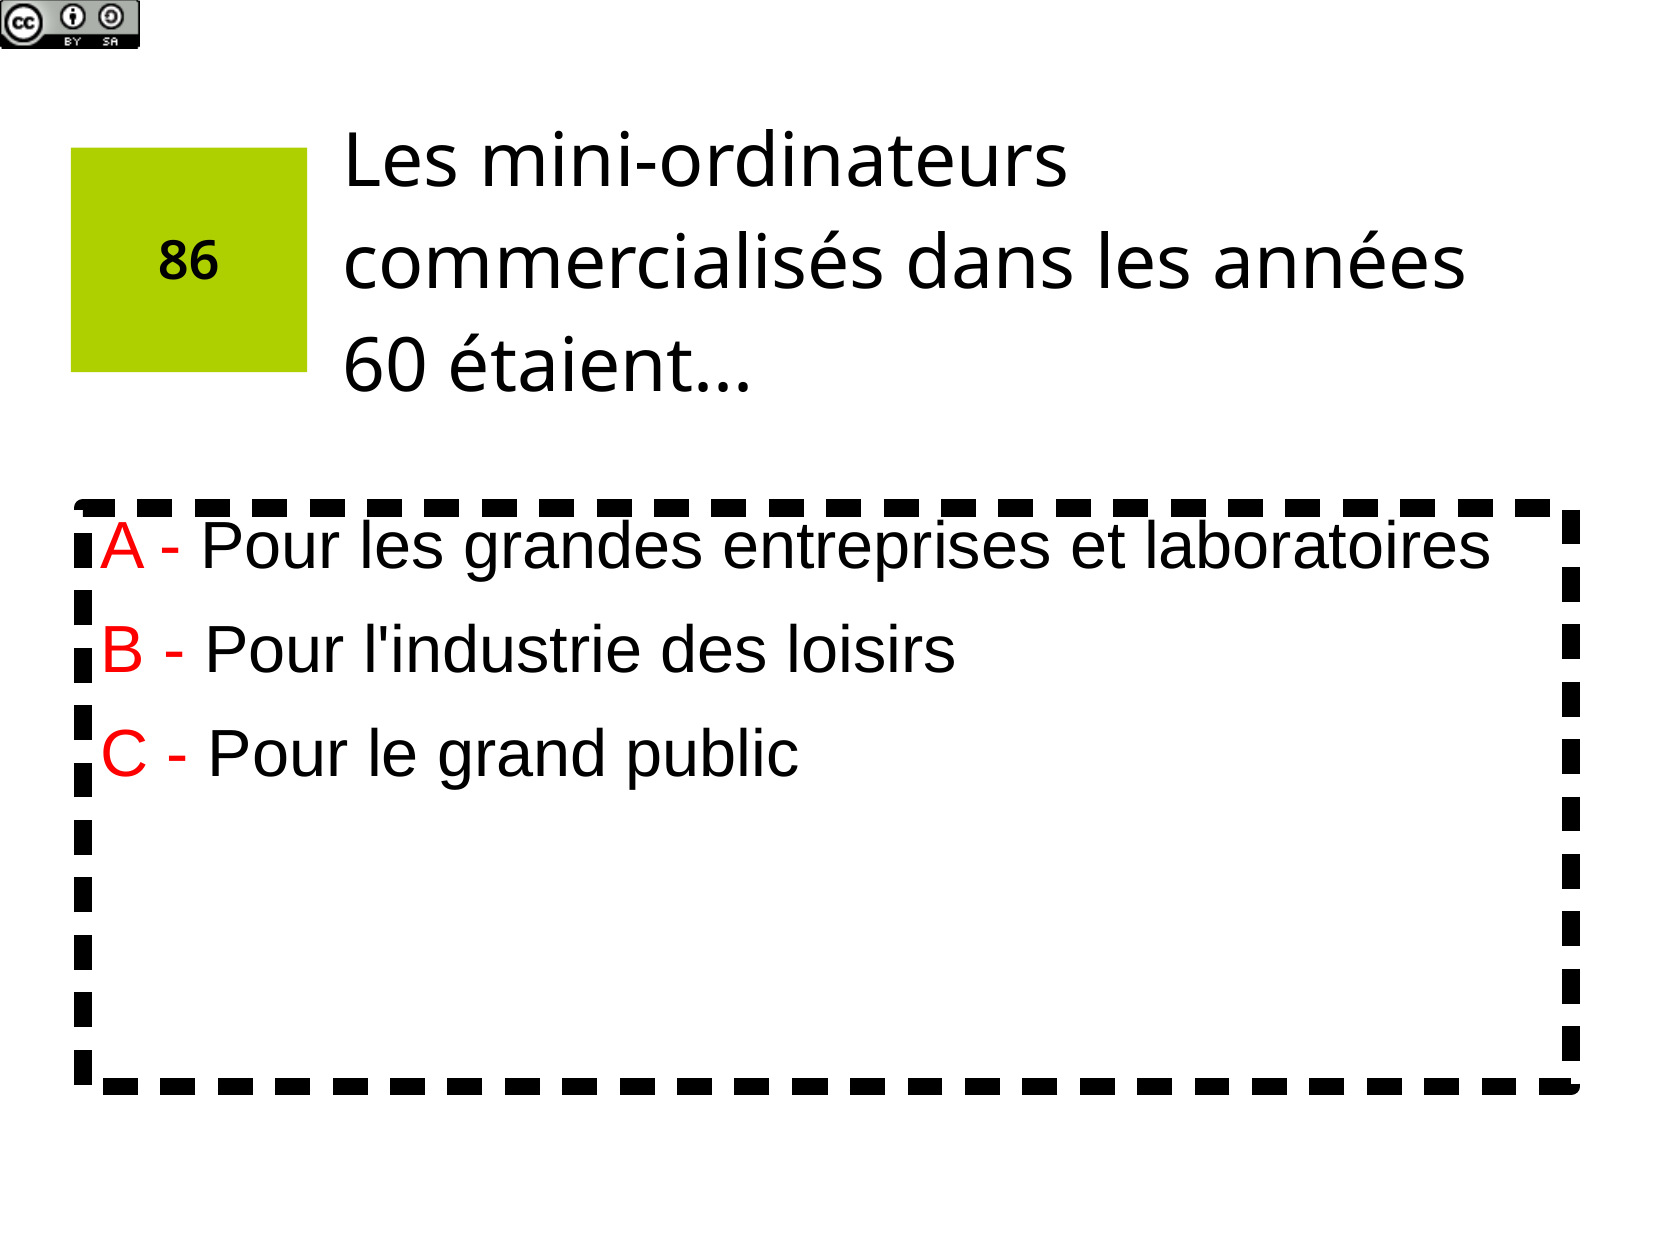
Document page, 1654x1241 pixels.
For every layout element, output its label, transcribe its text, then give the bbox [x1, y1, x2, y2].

title Les mini-ordinateurs commercialisés dans les années 60 étaient... [342, 59, 1571, 461]
picture [0, 0, 140, 49]
list Pour les grandes entreprises et laboratoires Pour l'industrie des loisirs Pour le grand public [82, 507, 1571, 1087]
